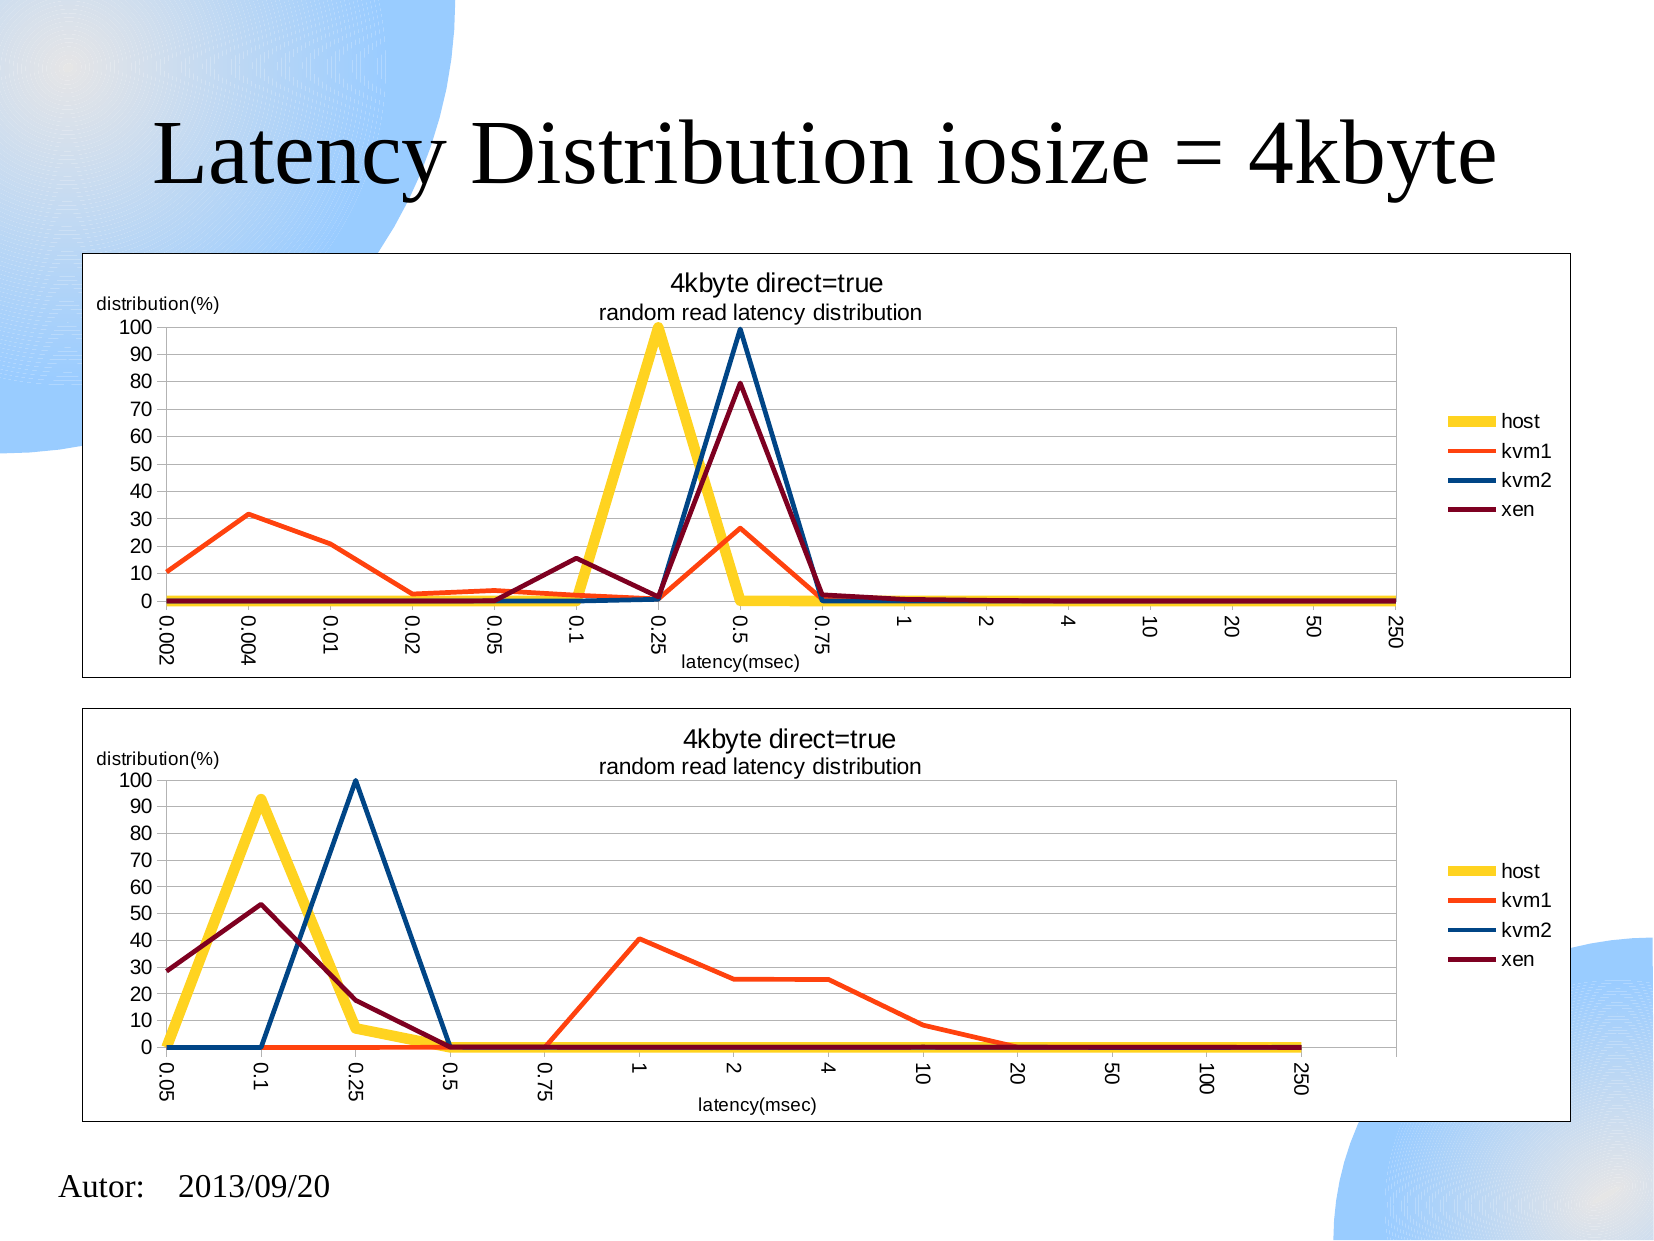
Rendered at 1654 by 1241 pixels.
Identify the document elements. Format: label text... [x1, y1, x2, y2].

chart [82, 708, 1571, 1122]
title Latency Distribution iosize = 4kbyte [82, 49, 1571, 253]
chart [82, 253, 1571, 680]
